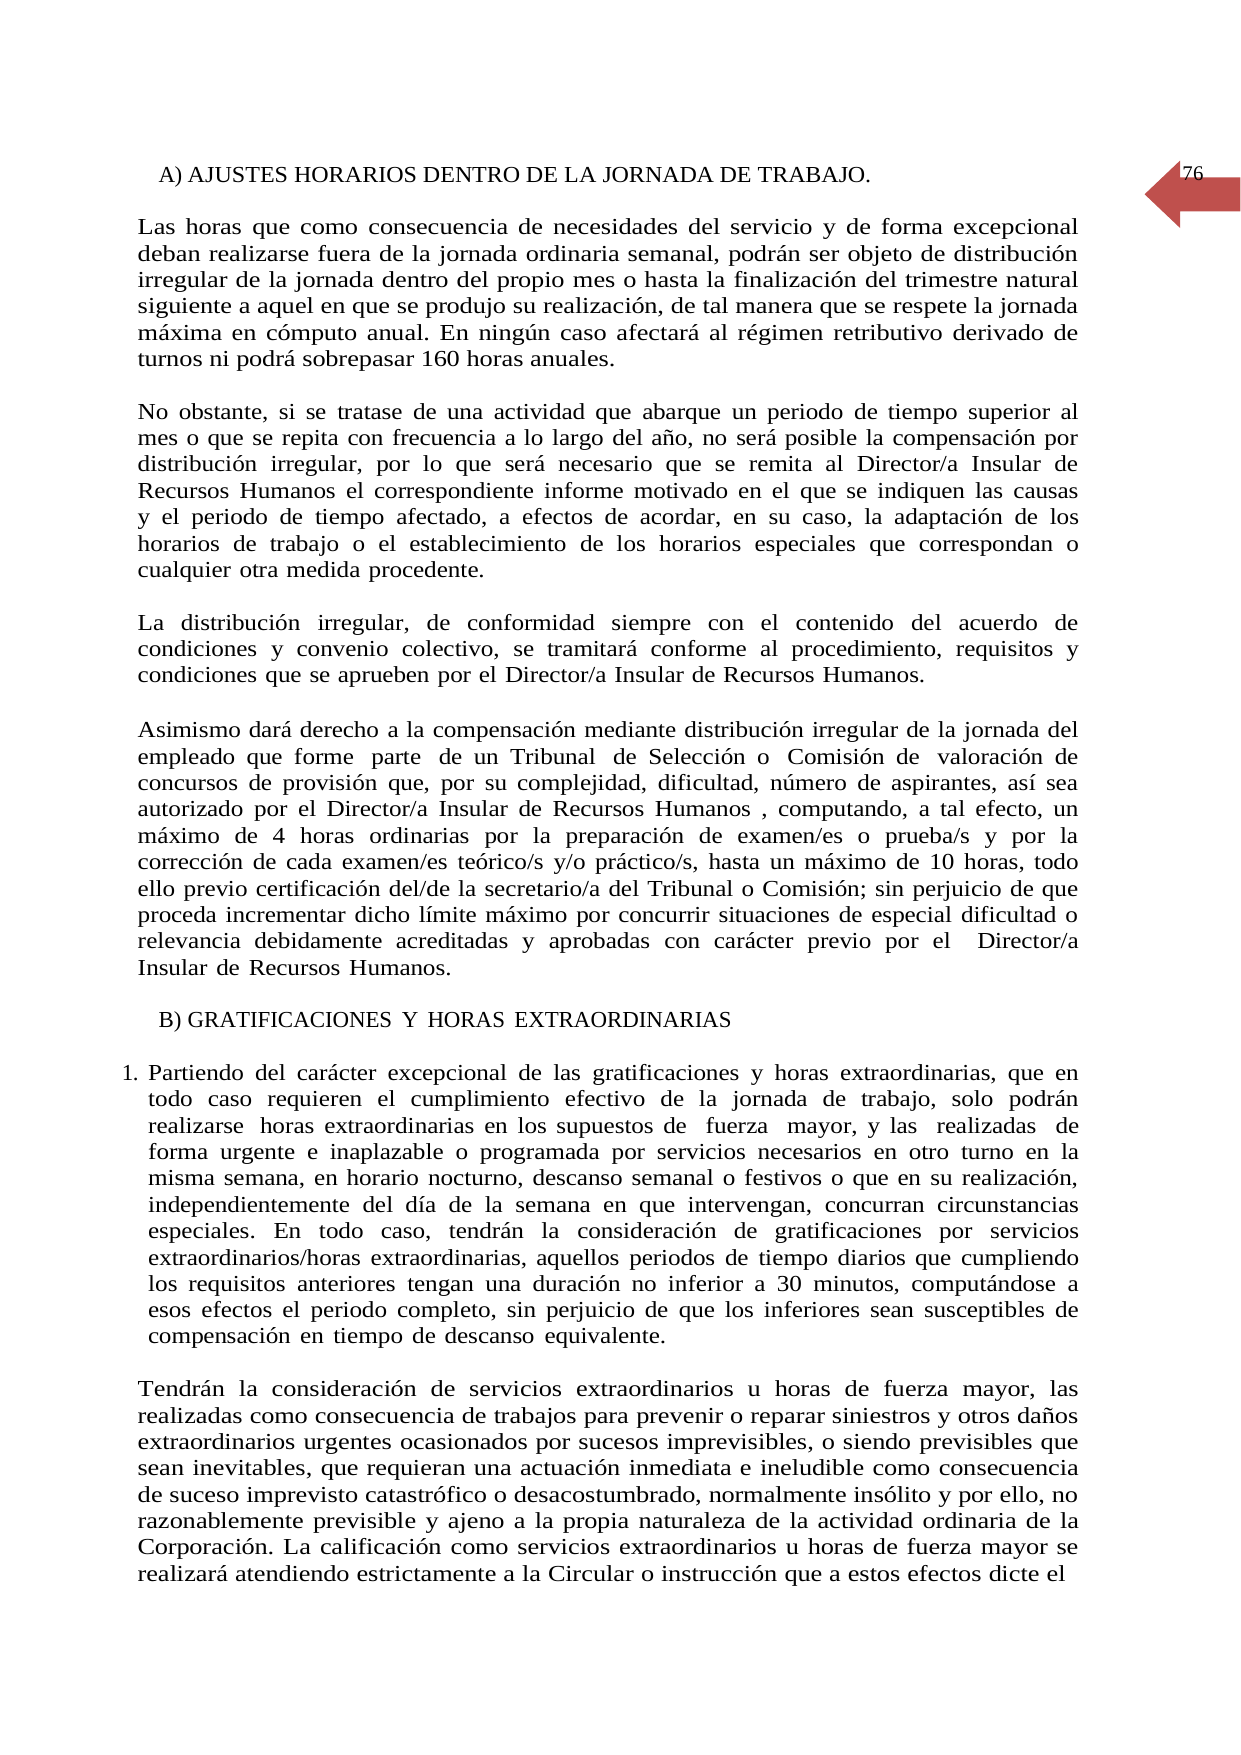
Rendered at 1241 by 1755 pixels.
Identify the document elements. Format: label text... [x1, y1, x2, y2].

list GRATIFICACIONES Y HORAS EXTRAORDINARIAS [158, 1006, 1220, 1033]
text Tendrán la consideración de servicios extraordinarios u horas de fuerza mayor, las realizadas como consecuencia de trabajos para prevenir o reparar siniestros y otros daños extraordinarios urgentes ocasionados por sucesos imprevisibles, o siendo previsibles que sean inevitables, que requieran una actuación inmediata e ineludible como consecuencia de suceso imprevisto catastrófico o desacostumbrado, normalmente insólito y por ello, no razonablemente previsible y ajeno a la propia naturaleza de la actividad ordinaria de la Corporación. La calificación como servicios extraordinarios u horas de fuerza mayor se realizará atendiendo estrictamente a la Circular o instrucción que a estos efectos dicte el [137, 1375, 1079, 1586]
list AJUSTES HORARIOS DENTRO DE LA JORNADA DE TRABAJO. [158, 161, 1178, 187]
list Partiendo del carácter excepcional de las gratificaciones y horas extraordinarias, que en todo caso requieren el cumplimiento efectivo de la jornada de trabajo, solo podrán realizarse horas extraordinarias en los supuestos de fuerza mayor, y las realizadas de forma urgente e inaplazable o programada por servicios necesarios en otro turno en la misma semana, en horario nocturno, descanso semanal o festivos o que en su realización, independientemente del día de la semana en que intervengan, concurran circunstancias especiales. En todo caso, tendrán la consideración de gratificaciones por servicios extraordinarios/horas extraordinarias, aquellos periodos de tiempo diarios que cumpliendo los requisitos anteriores tengan una duración no inferior a 30 minutos, computándose a esos efectos el periodo completo, sin perjuicio de que los inferiores sean susceptibles de compensación en tiempo de descanso equivalente. [137, 1059, 1079, 1349]
text Asimismo dará derecho a la compensación mediante distribución irregular de la jornada del empleado que forme parte de un Tribunal de Selección o Comisión de valoración de concursos de provisión que, por su complejidad, dificultad, número de aspirantes, así sea autorizado por el Director/a Insular de Recursos Humanos , computando, a tal efecto, un máximo de 4 horas ordinarias por la preparación de examen/es o prueba/s y por la corrección de cada examen/es teórico/s y/o práctico/s, hasta un máximo de 10 horas, todo ello previo certificación del/de la secretario/a del Tribunal o Comisión; sin perjuicio de que proceda incrementar dicho límite máximo por concurrir situaciones de especial dificultad o relevancia debidamente acreditadas y aprobadas con carácter previo por el Director/a Insular de Recursos Humanos. [137, 716, 1078, 980]
text No obstante, si se tratase de una actividad que abarque un periodo de tiempo superior al mes o que se repita con frecuencia a lo largo del año, no será posible la compensación por distribución irregular, por lo que será necesario que se remita al Director/a Insular de Recursos Humanos el correspondiente informe motivado en el que se indiquen las causas y el periodo de tiempo afectado, a efectos de acordar, en su caso, la adaptación de los horarios de trabajo o el establecimiento de los horarios especiales que correspondan o cualquier otra medida procedente. [137, 398, 1079, 582]
text Las horas que como consecuencia de necesidades del servicio y de forma excepcional deban realizarse fuera de la jornada ordinaria semanal, podrán ser objeto de distribución irregular de la jornada dentro del propio mes o hasta la finalización del trimestre natural siguiente a aquel en que se produjo su realización, de tal manera que se respete la jornada máxima en cómputo anual. En ningún caso afectará al régimen retributivo derivado de turnos ni podrá sobrepasar 160 horas anuales. [137, 213, 1079, 371]
text La distribución irregular, de conformidad siempre con el contenido del acuerdo de condiciones y convenio colectivo, se tramitará conforme al procedimiento, requisitos y condiciones que se aprueben por el Director/a Insular de Recursos Humanos. [137, 609, 1079, 688]
